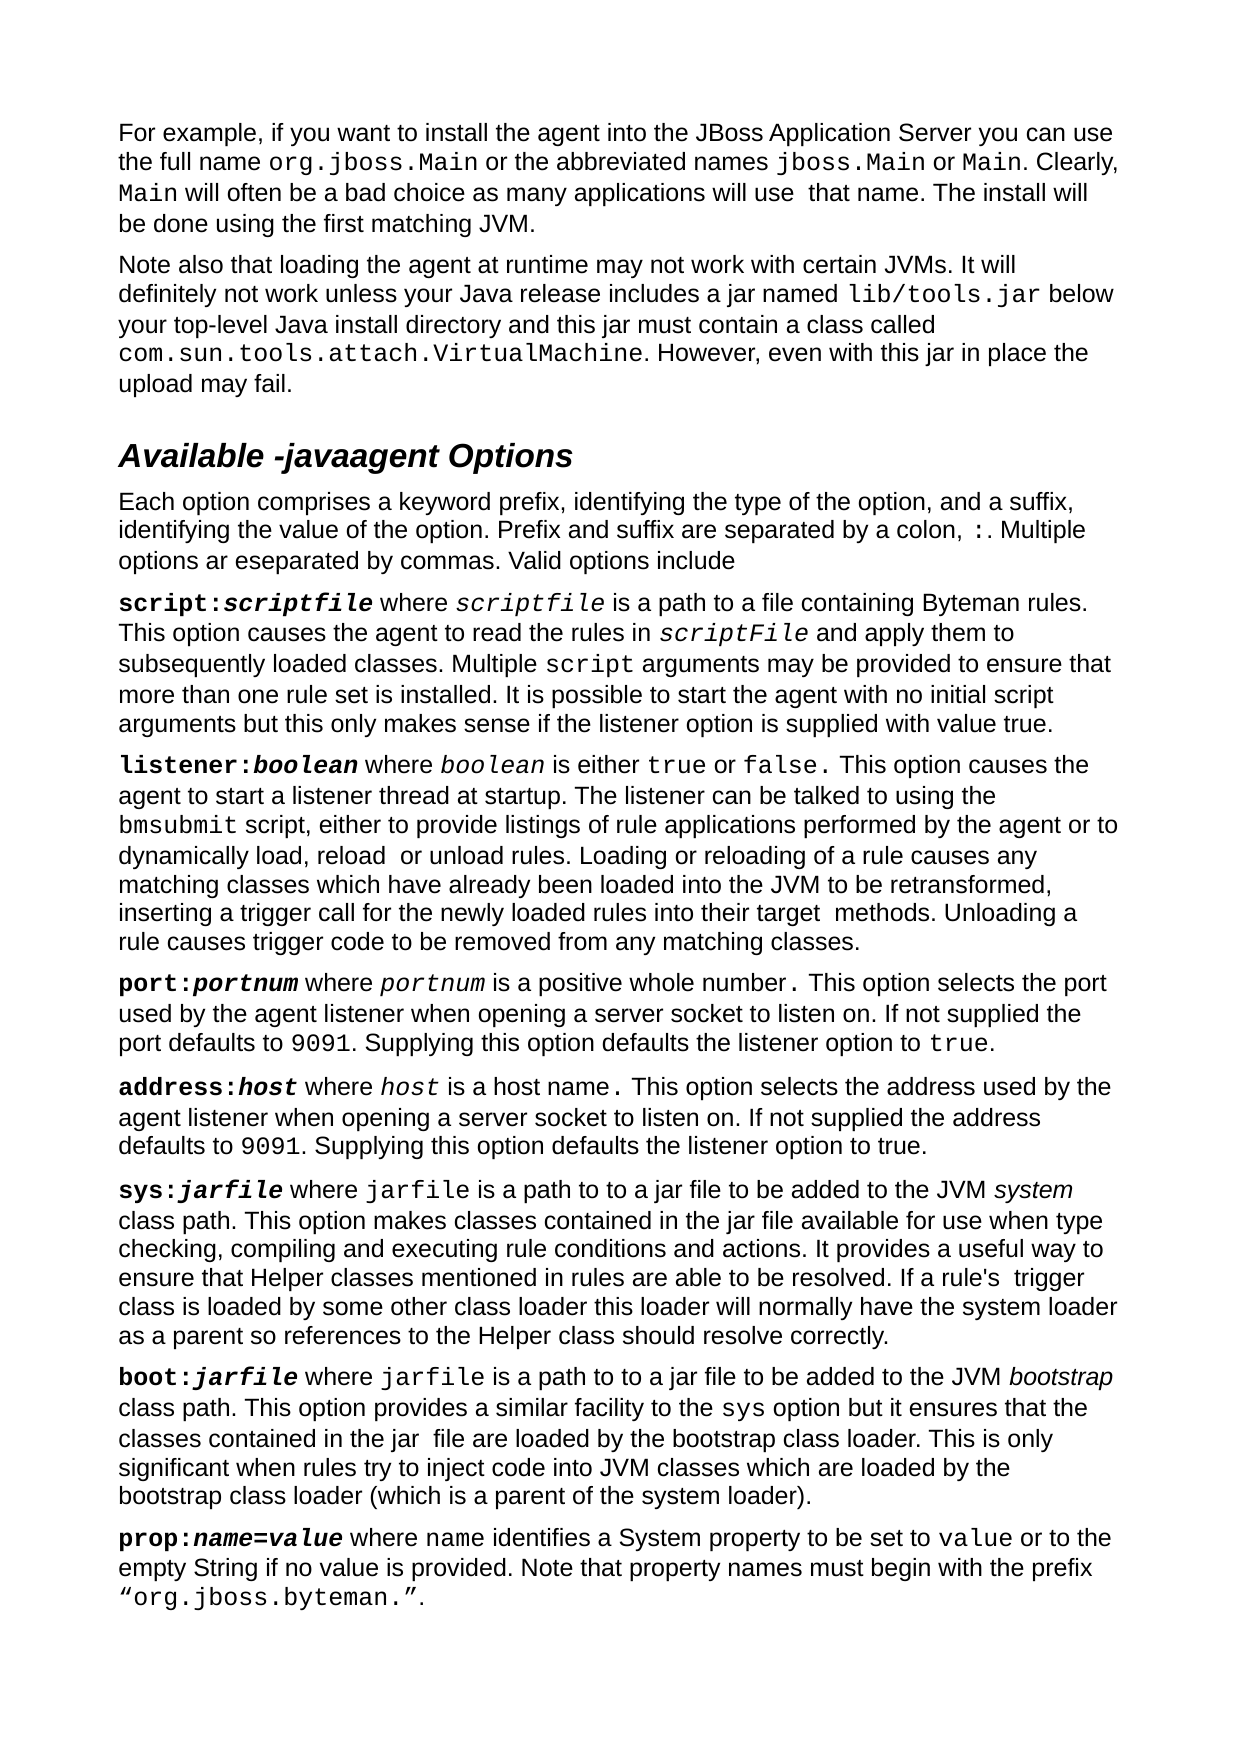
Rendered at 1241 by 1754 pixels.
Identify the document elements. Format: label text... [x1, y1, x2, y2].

text address:host where host is a host name. This option selects the address used by the agent listener when opening a server socket to listen on. If not supplied the address defaults to 9091. Supplying this option defaults the listener option to true. [118, 1072, 1122, 1162]
subtitle Available -javaagent Options [118, 436, 1122, 474]
text For example, if you want to install the agent into the JBoss Application Server you can use the full name org.jboss.Main or the abbreviated names jboss.Main or Main. Clearly, Main will often be a bad choice as many applications will use that name. The install will be done using the first matching JVM. [118, 118, 1122, 237]
text sys:jarfile where jarfile is a path to to a jar file to be added to the JVM system class path. This option makes classes contained in the jar file available for use when type checking, compiling and executing rule conditions and actions. It provides a useful way to ensure that Helper classes mentioned in rules are able to be resolved. If a rule's trigger class is loaded by some other class loader this loader will normally have the system loader as a parent so references to the Helper class should resolve correctly. [118, 1175, 1122, 1349]
text port:portnum where portnum is a positive whole number. This option selects the port used by the agent listener when opening a server socket to listen on. If not supplied the port defaults to 9091. Supplying this option defaults the listener option to true. [118, 968, 1122, 1059]
text prop:name=value where name identifies a System property to be set to value or to the empty String if no value is provided. Note that property names must begin with the prefix “org.jboss.byteman.”. [118, 1522, 1122, 1613]
text Each option comprises a keyword prefix, identifying the type of the option, and a suffix, identifying the value of the option. Prefix and suffix are separated by a colon, :. Multiple options ar eseparated by commas. Valid options include [118, 487, 1122, 575]
text boot:jarfile where jarfile is a path to to a jar file to be added to the JVM bootstrap class path. This option provides a similar facility to the sys option but it ensures that the classes contained in the jar file are loaded by the bootstrap class loader. This is only significant when rules try to inject code into JVM classes which are loaded by the bootstrap class loader (which is a parent of the system loader). [118, 1362, 1122, 1510]
text Note also that loading the agent at runtime may not work with certain JVMs. It will definitely not work unless your Java release includes a jar named lib/tools.jar below your top-level Java install directory and this jar must contain a class called com.sun.tools.attach.VirtualMachine. However, even with this jar in place the upload may fail. [118, 250, 1122, 398]
text listener:boolean where boolean is either true or false. This option causes the agent to start a listener thread at startup. The listener can be talked to using the bmsubmit script, either to provide listings of rule applications performed by the agent or to dynamically load, reload or unload rules. Loading or reloading of a rule causes any matching classes which have already been loaded into the JVM to be retransformed, inserting a trigger call for the newly loaded rules into their target methods. Unloading a rule causes trigger code to be removed from any matching classes. [118, 750, 1122, 956]
text script:scriptfile where scriptfile is a path to a file containing Byteman rules. This option causes the agent to read the rules in scriptFile and apply them to subsequently loaded classes. Multiple script arguments may be provided to ensure that more than one rule set is installed. It is possible to start the agent with no initial script arguments but this only makes sense if the listener option is supplied with value true. [118, 587, 1122, 738]
